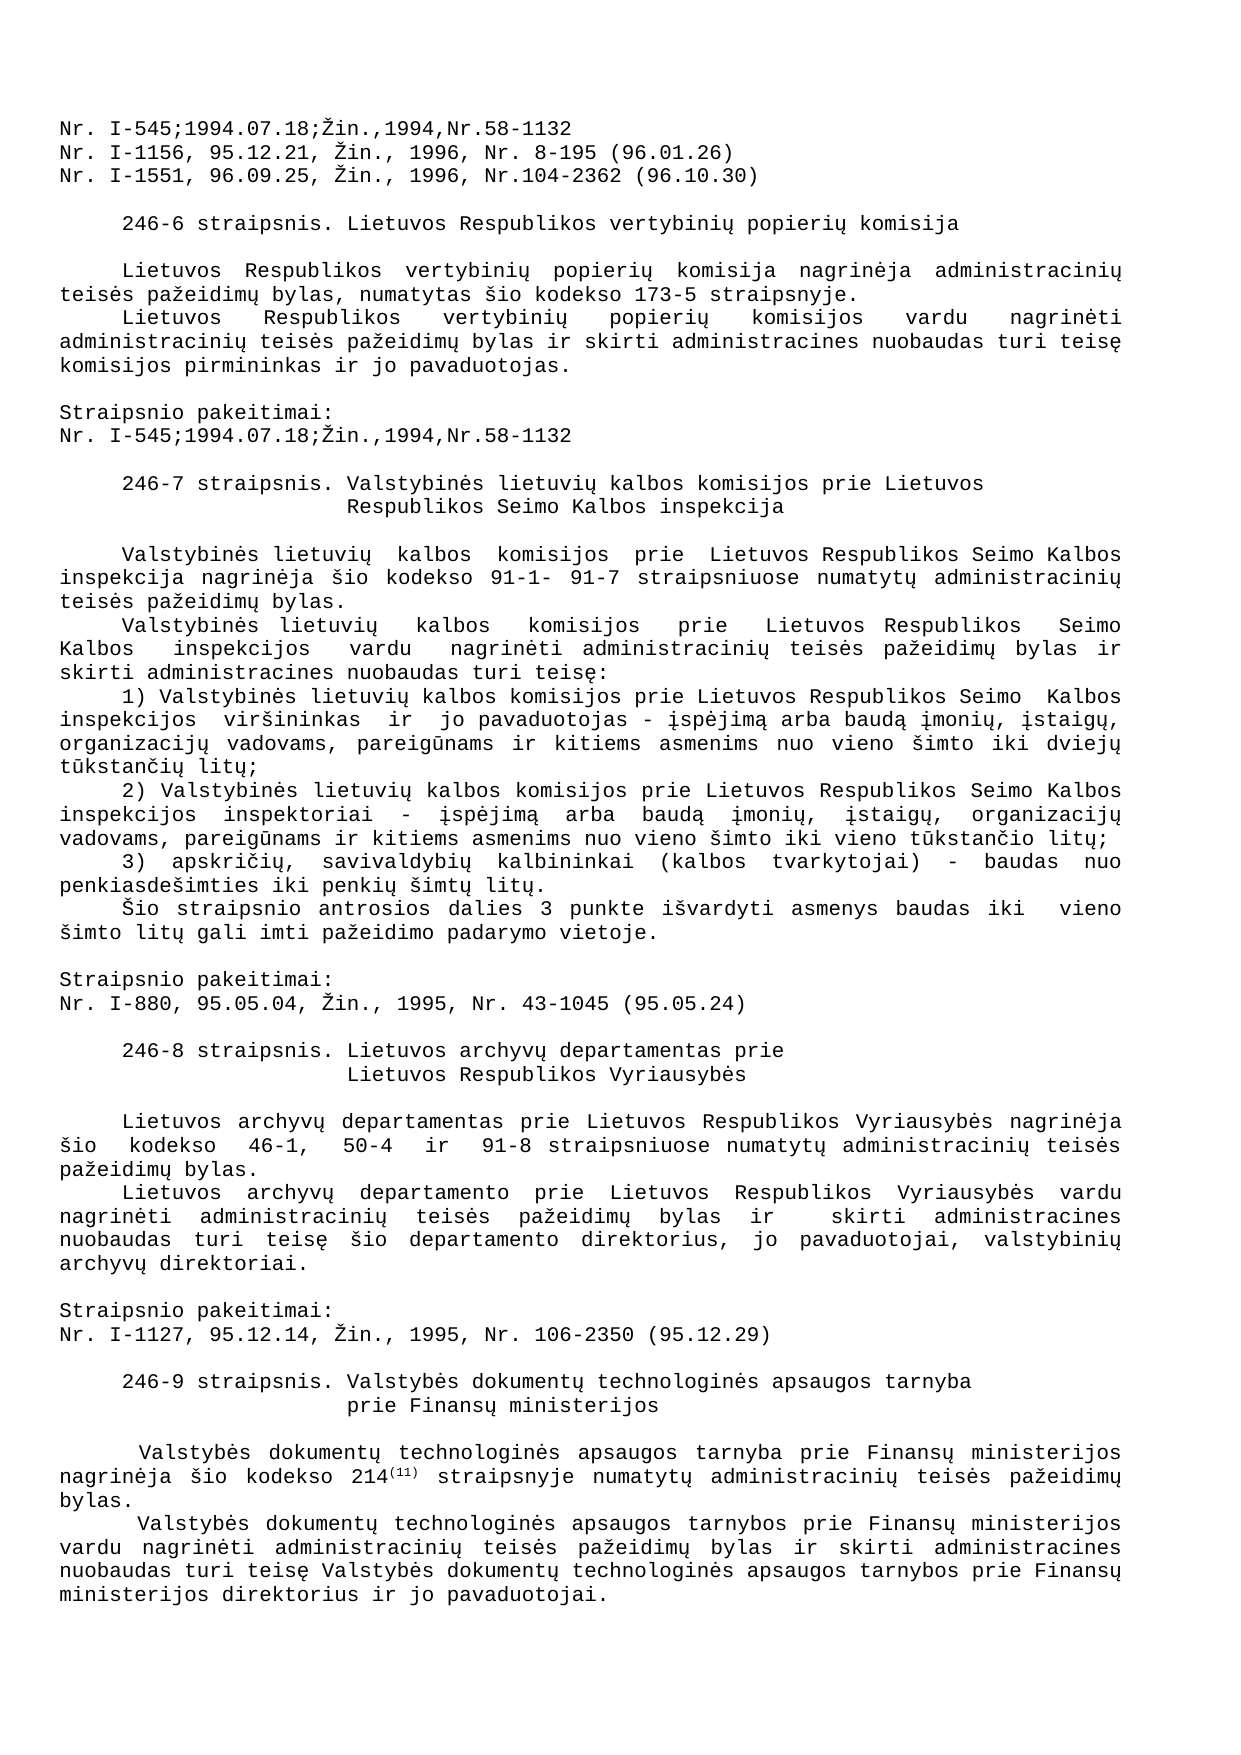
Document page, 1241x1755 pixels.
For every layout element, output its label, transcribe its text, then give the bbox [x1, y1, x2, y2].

text Lietuvos Respublikos Vyriausybės [59, 1064, 1122, 1088]
text 246-7 straipsnis. Valstybinės lietuvių kalbos komisijos prie Lietuvos [59, 473, 1122, 496]
text Lietuvos archyvų departamentas prie Lietuvos Respublikos Vyriausybės nagrinėja šio kodekso 46-1, 50-4 ir 91-8 straipsniuose numatytų administracinių teisės pažeidimų bylas. [59, 1111, 1122, 1182]
text 246-8 straipsnis. Lietuvos archyvų departamentas prie [59, 1040, 1122, 1064]
text Respublikos Seimo Kalbos inspekcija [59, 496, 1122, 520]
text Straipsnio pakeitimai: [59, 402, 1122, 426]
text Nr. I-880, 95.05.04, Žin., 1995, Nr. 43-1045 (95.05.24) [59, 993, 1122, 1017]
text Nr. I-545;1994.07.18;Žin.,1994,Nr.58-1132 [59, 426, 1122, 449]
text Lietuvos Respublikos vertybinių popierių komisijos vardu nagrinėti administracinių teisės pažeidimų bylas ir skirti administracines nuobaudas turi teisę komisijos pirmininkas ir jo pavaduotojas. [59, 307, 1122, 378]
text prie Finansų ministerijos [59, 1395, 1122, 1419]
text Straipsnio pakeitimai: [59, 969, 1122, 993]
text Nr. I-545;1994.07.18;Žin.,1994,Nr.58-1132 [59, 118, 1122, 142]
text Valstybės dokumentų technologinės apsaugos tarnybos prie Finansų ministerijos vardu nagrinėti administracinių teisės pažeidimų bylas ir skirti administracines nuobaudas turi teisę Valstybės dokumentų technologinės apsaugos tarnybos prie Finansų ministerijos direktorius ir jo pavaduotojai. [59, 1513, 1122, 1608]
text Lietuvos archyvų departamento prie Lietuvos Respublikos Vyriausybės vardu nagrinėti administracinių teisės pažeidimų bylas ir skirti administracines nuobaudas turi teisę šio departamento direktorius, jo pavaduotojai, valstybinių archyvų direktoriai. [59, 1182, 1122, 1277]
text Valstybės dokumentų technologinės apsaugos tarnyba prie Finansų ministerijos nagrinėja šio kodekso 214(11) straipsnyje numatytų administracinių teisės pažeidimų bylas. [59, 1442, 1122, 1513]
text Nr. I-1551, 96.09.25, Žin., 1996, Nr.104-2362 (96.10.30) [59, 165, 1122, 189]
text Nr. I-1156, 95.12.21, Žin., 1996, Nr. 8-195 (96.01.26) [59, 142, 1122, 165]
text 2) Valstybinės lietuvių kalbos komisijos prie Lietuvos Respublikos Seimo Kalbos inspekcijos inspektoriai - įspėjimą arba baudą įmonių, įstaigų, organizacijų vadovams, pareigūnams ir kitiems asmenims nuo vieno šimto iki vieno tūkstančio litų; [59, 780, 1122, 851]
text Lietuvos Respublikos vertybinių popierių komisija nagrinėja administracinių teisės pažeidimų bylas, numatytas šio kodekso 173-5 straipsnyje. [59, 260, 1122, 307]
text Valstybinės lietuvių kalbos komisijos prie Lietuvos Respublikos Seimo Kalbos inspekcija nagrinėja šio kodekso 91-1- 91-7 straipsniuose numatytų administracinių teisės pažeidimų bylas. [59, 544, 1122, 615]
text Šio straipsnio antrosios dalies 3 punkte išvardyti asmenys baudas iki vieno šimto litų gali imti pažeidimo padarymo vietoje. [59, 898, 1122, 946]
text 246-9 straipsnis. Valstybės dokumentų technologinės apsaugos tarnyba [59, 1371, 1122, 1395]
text 3) apskričių, savivaldybių kalbininkai (kalbos tvarkytojai) - baudas nuo penkiasdešimties iki penkių šimtų litų. [59, 851, 1122, 898]
text 1) Valstybinės lietuvių kalbos komisijos prie Lietuvos Respublikos Seimo Kalbos inspekcijos viršininkas ir jo pavaduotojas - įspėjimą arba baudą įmonių, įstaigų, organizacijų vadovams, pareigūnams ir kitiems asmenims nuo vieno šimto iki dviejų tūkstančių litų; [59, 686, 1122, 780]
text Nr. I-1127, 95.12.14, Žin., 1995, Nr. 106-2350 (95.12.29) [59, 1324, 1122, 1348]
text Valstybinės lietuvių kalbos komisijos prie Lietuvos Respublikos Seimo Kalbos inspekcijos vardu nagrinėti administracinių teisės pažeidimų bylas ir skirti administracines nuobaudas turi teisę: [59, 615, 1122, 686]
text 246-6 straipsnis. Lietuvos Respublikos vertybinių popierių komisija [59, 213, 1122, 236]
text Straipsnio pakeitimai: [59, 1300, 1122, 1324]
